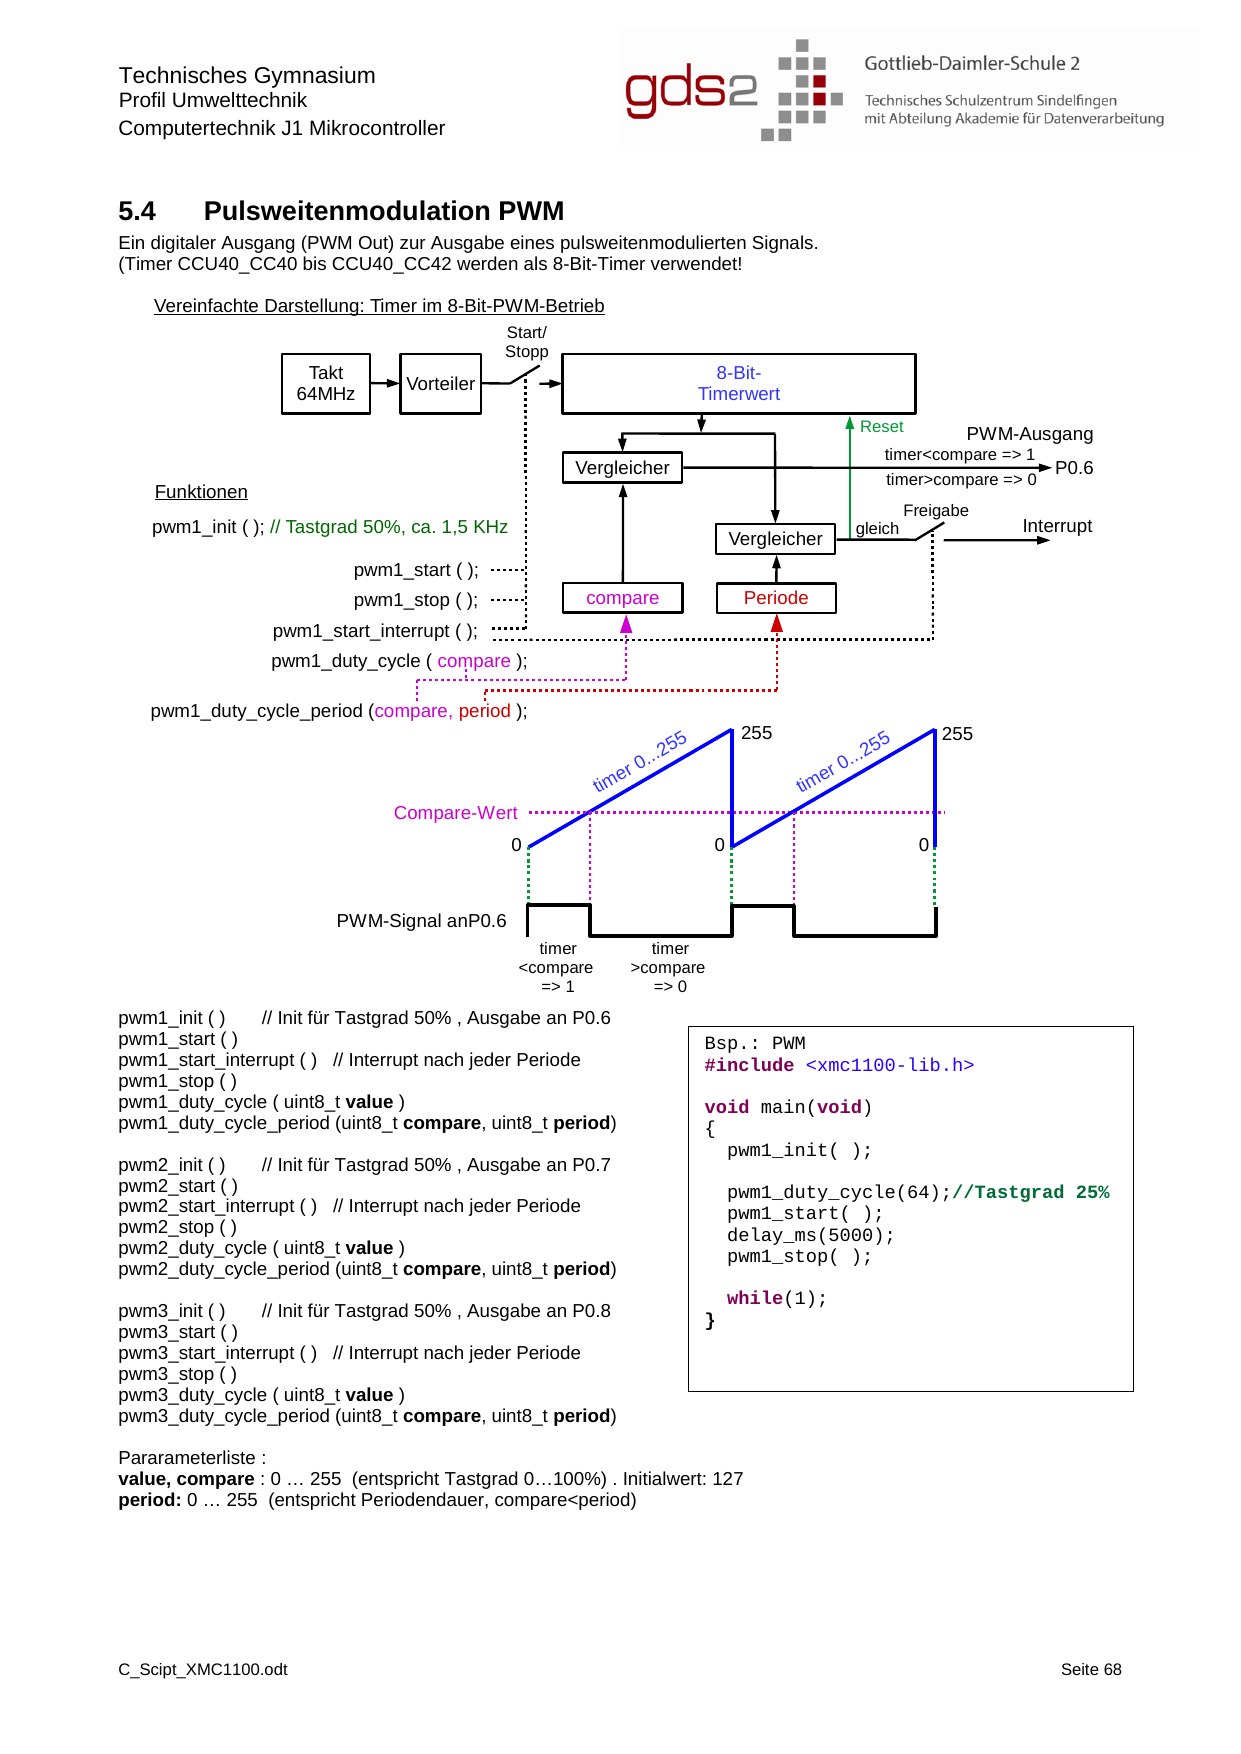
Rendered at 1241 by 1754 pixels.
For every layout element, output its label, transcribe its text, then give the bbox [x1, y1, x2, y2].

text pwm3_start_interrupt ( ) // Interrupt nach jeder Periode [118, 1342, 688, 1363]
text pwm2_duty_cycle_period (uint8_t compare, uint8_t period) [118, 1259, 688, 1280]
text pwm3_duty_cycle ( uint8_t value ) [118, 1384, 1122, 1405]
text pwm1_duty_cycle_period (uint8_t compare, uint8_t period) [118, 1112, 688, 1133]
text pwm3_duty_cycle_period (uint8_t compare, uint8_t period) [118, 1405, 1122, 1426]
text pwm1_start_interrupt ( ) // Interrupt nach jeder Periode [118, 1049, 688, 1070]
text pwm3_start ( ) [118, 1322, 688, 1342]
text pwm1_init( ); [704, 1140, 1118, 1162]
text period: 0 … 255 (entspricht Periodendauer, compare<period) [118, 1489, 1122, 1510]
text pwm3_stop ( ) [118, 1363, 688, 1384]
text void main(void) [704, 1098, 1118, 1119]
text pwm1_start ( ) [118, 1028, 688, 1049]
text Pararameterliste : [118, 1447, 1122, 1468]
text pwm1_duty_cycle ( uint8_t value ) [118, 1091, 688, 1112]
text value, compare : 0 … 255 (entspricht Tastgrad 0…100%) . Initialwert: 127 [118, 1468, 1122, 1489]
text delay_ms(5000); [704, 1225, 1118, 1247]
text Ein digitaler Ausgang (PWM Out) zur Ausgabe eines pulsweitenmodulierten Signals. (Timer CCU40_CC40 bis CCU40_CC42 werden als 8-Bit-Timer verwendet! [118, 233, 1122, 275]
text while(1); [704, 1289, 1118, 1310]
text { [704, 1119, 1118, 1140]
subtitle Pulsweitenmodulation PWM [118, 196, 1122, 226]
text pwm2_stop ( ) [118, 1217, 688, 1238]
text pwm2_duty_cycle ( uint8_t value ) [118, 1238, 688, 1259]
text pwm1_duty_cycle(64);//Tastgrad 25% [704, 1183, 1118, 1204]
text pwm3_init ( ) // Init für Tastgrad 50% , Ausgabe an P0.8 [118, 1301, 688, 1322]
text pwm1_stop ( ) [118, 1070, 688, 1091]
text pwm2_start ( ) [118, 1175, 688, 1196]
text pwm2_init ( ) // Init für Tastgrad 50% , Ausgabe an P0.7 [118, 1154, 688, 1175]
text #include <xmc1100-lib.h> [704, 1055, 1118, 1077]
text pwm1_stop( ); [704, 1247, 1118, 1268]
text pwm1_start( ); [704, 1204, 1118, 1225]
text Bsp.: PWM [704, 1034, 1118, 1055]
picture [617, 28, 1201, 146]
text pwm2_start_interrupt ( ) // Interrupt nach jeder Periode [118, 1196, 688, 1217]
text pwm1_init ( ) // Init für Tastgrad 50% , Ausgabe an P0.6 [118, 1007, 1122, 1028]
text } [704, 1310, 1118, 1332]
